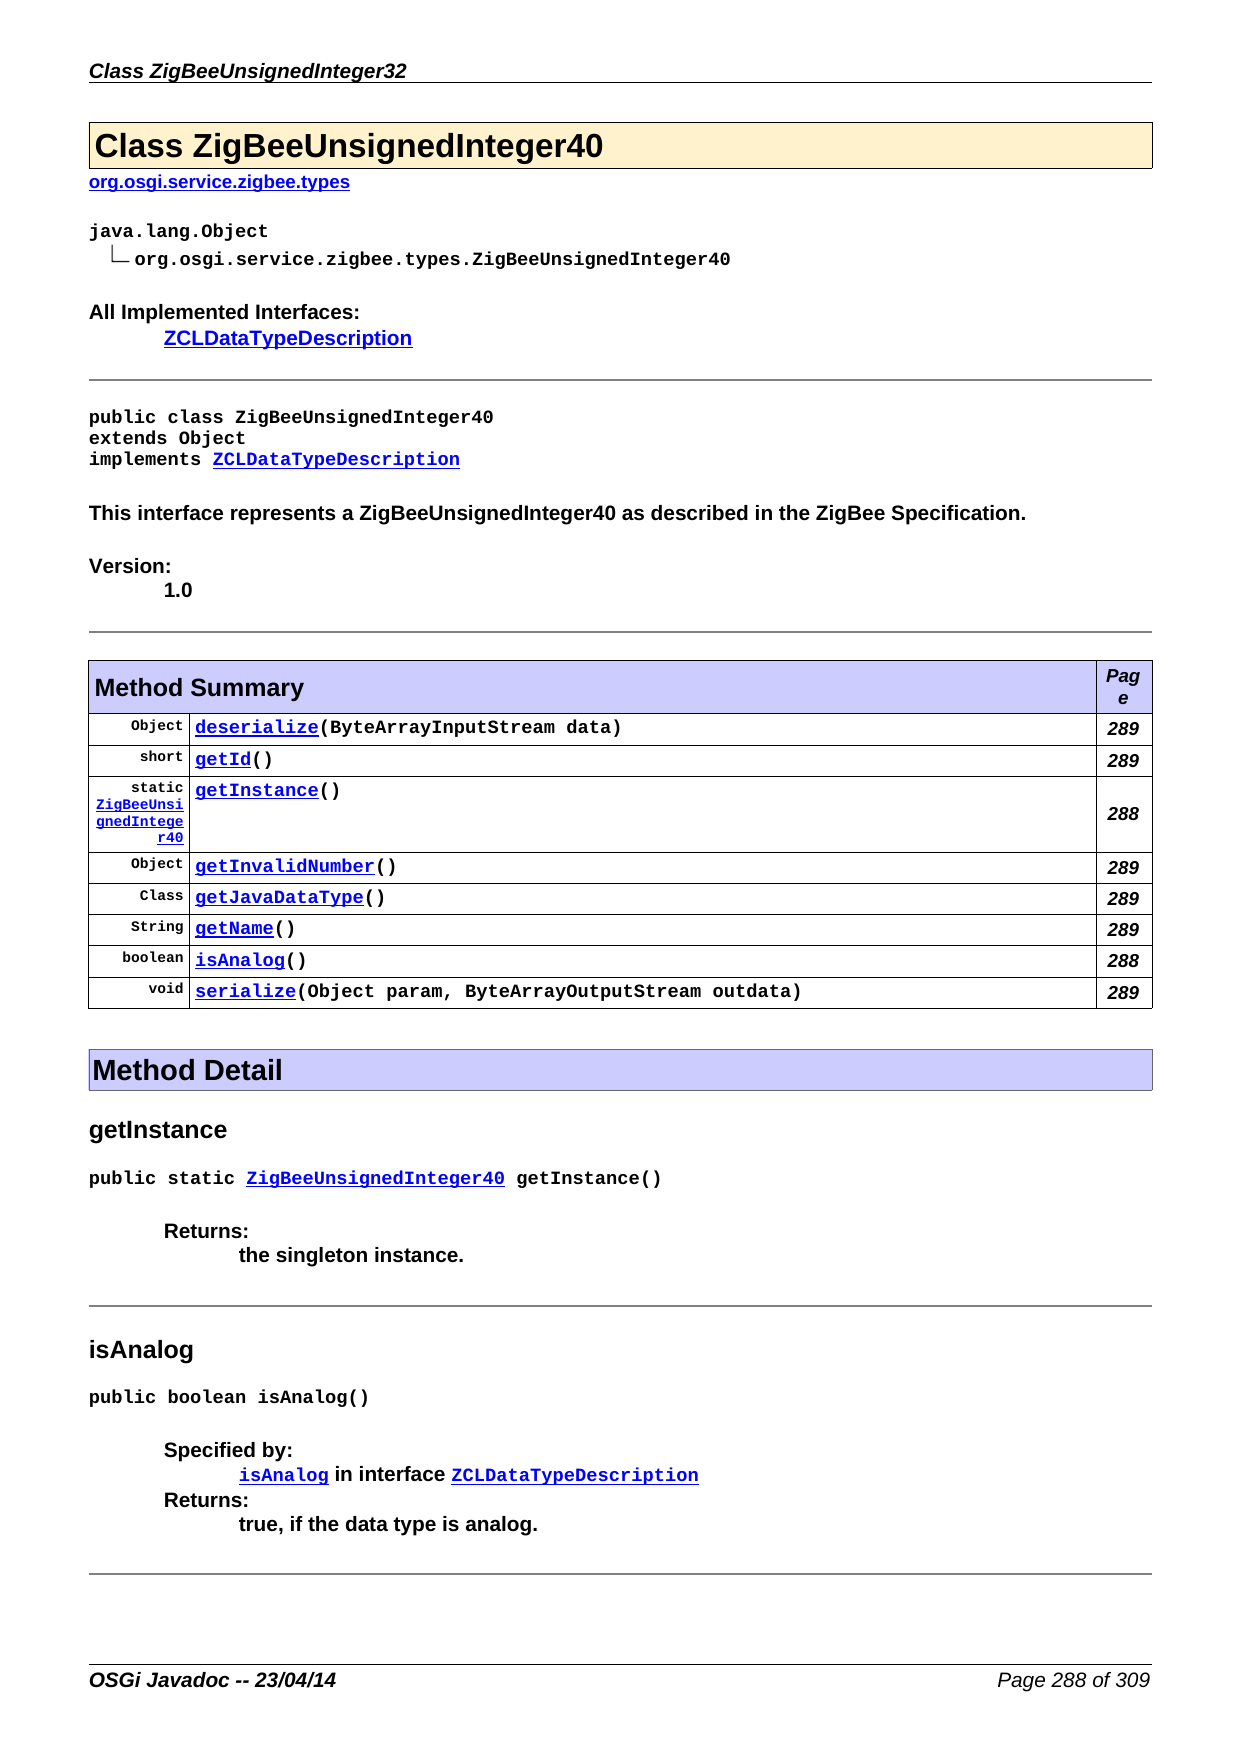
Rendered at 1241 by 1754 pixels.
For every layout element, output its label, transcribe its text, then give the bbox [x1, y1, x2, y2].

table_cell 289 [1097, 777, 1152, 852]
text Specified by: [163, 1438, 1152, 1462]
text java.lang.Object [88, 222, 1152, 243]
text implements ZCLDataTypeDescription [88, 450, 1152, 471]
table_cell getId() [190, 746, 1096, 776]
table_cell 290 [1097, 853, 1152, 883]
table_cell boolean [89, 946, 189, 977]
table_cell serialize(Object param, ByteArrayOutputStream outdata) [190, 978, 1096, 1008]
subtitle All Implemented Interfaces: [88, 300, 1152, 324]
picture [111, 243, 135, 266]
table_cell static ZigBeeUnsignedInteger40 [89, 777, 189, 852]
table_cell 290 [1097, 746, 1152, 776]
subtitle isAnalog [88, 1335, 1152, 1364]
text Version: [88, 554, 1152, 578]
table_header Method Summary [89, 661, 1096, 713]
subtitle Class ZigBeeUnsignedInteger40 [90, 123, 1152, 168]
text Returns: [163, 1219, 1152, 1243]
text public boolean isAnalog() [88, 1388, 1152, 1409]
table_cell void [89, 978, 189, 1008]
table_cell String [89, 915, 189, 945]
text isAnalog in interface ZCLDataTypeDescription [238, 1462, 1152, 1487]
table_cell getJavaDataType() [190, 884, 1096, 914]
table_cell getInvalidNumber() [190, 853, 1096, 883]
table_cell deserialize(ByteArrayInputStream data) [190, 714, 1096, 744]
text 1.0 [163, 578, 1152, 602]
table_cell isAnalog() [190, 946, 1096, 977]
table_header Page [1097, 661, 1152, 713]
table_cell 290 [1097, 714, 1152, 744]
text org.osgi.service.zigbee.types.ZigBeeUnsignedInteger40 [88, 243, 1152, 271]
table_cell getName() [190, 915, 1096, 945]
text public class ZigBeeUnsignedInteger40 [88, 408, 1152, 429]
table_cell short [89, 746, 189, 776]
text the singleton instance. [238, 1243, 1152, 1267]
text This interface represents a ZigBeeUnsignedInteger40 as described in the ZigBee Specification. [88, 501, 1152, 524]
text extends Object [88, 429, 1152, 450]
subtitle getInstance [88, 1116, 1152, 1144]
text public static ZigBeeUnsignedInteger40 getInstance() [88, 1168, 1152, 1190]
table_cell 290 [1097, 884, 1152, 914]
table_cell Object [89, 714, 189, 744]
table_cell 290 [1097, 915, 1152, 945]
text true, if the data type is analog. [238, 1511, 1152, 1535]
table_cell 289 [1097, 946, 1152, 977]
text Returns: [163, 1487, 1152, 1511]
subtitle Method Detail [90, 1050, 1152, 1090]
table_cell Object [89, 853, 189, 883]
table_cell getInstance() [190, 777, 1096, 852]
text org.osgi.service.zigbee.types [88, 171, 1152, 193]
table_cell 290 [1097, 978, 1152, 1008]
table_cell Class [89, 884, 189, 914]
text ZCLDataTypeDescription [163, 326, 1152, 350]
